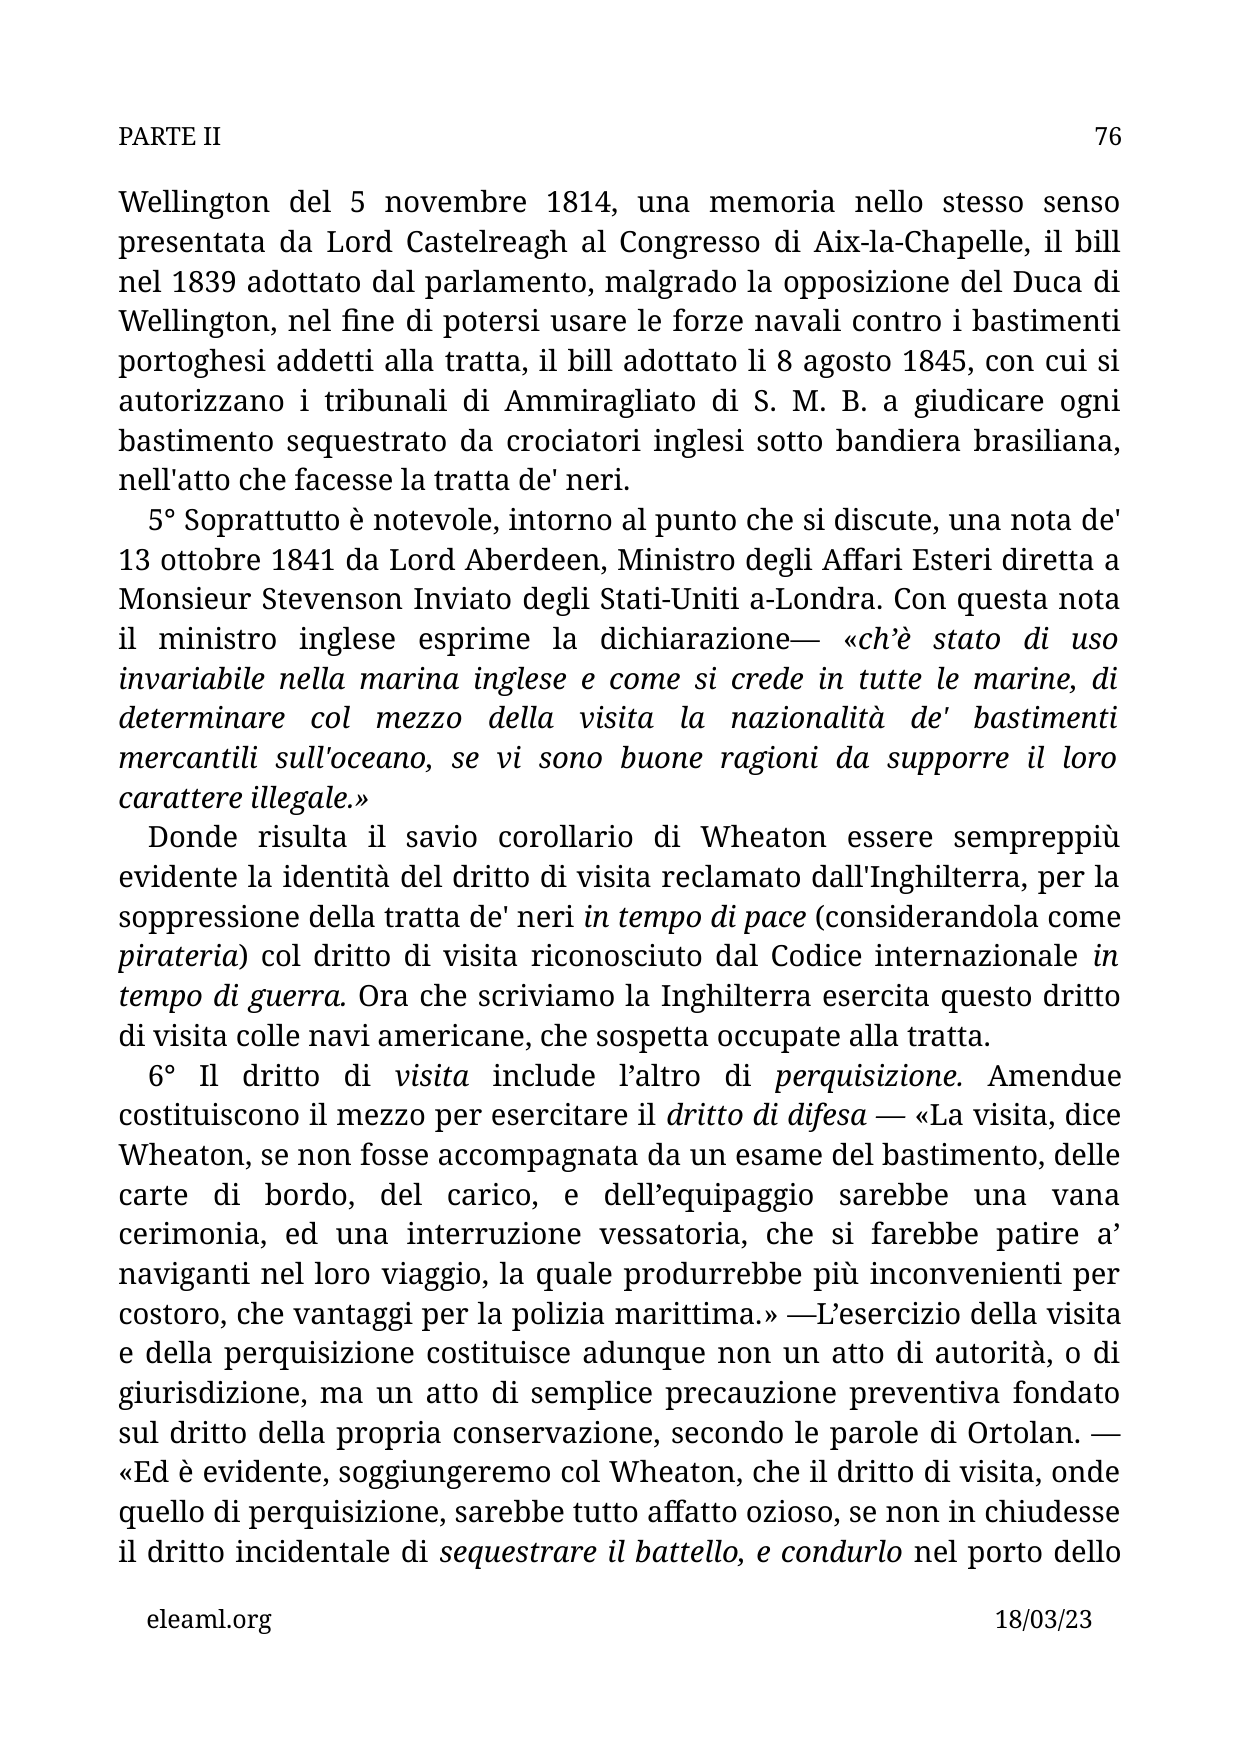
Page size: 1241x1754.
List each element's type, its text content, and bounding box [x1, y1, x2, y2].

text Donde risulta il savio corollario di Wheaton essere sempreppiù evidente la identità del dritto di visita reclamato dall'Inghilterra, per la soppressione della tratta de' neri in tempo di pace (considerandola come pirateria) col dritto di visita riconosciuto dal Codice internazionale in tempo di guerra. Ora che scriviamo la Inghilterra esercita questo dritto di visita colle navi americane, che sospetta occupate alla tratta. [118, 817, 1122, 1055]
text Wellington del 5 novembre 1814, una memoria nello stesso senso presentata da Lord Castelreagh al Congresso di Aix-la-Chapelle, il bill nel 1839 adottato dal parlamento, malgrado la opposizione del Duca di Wellington, nel fine di potersi usare le forze navali contro i bastimenti portoghesi addetti alla tratta, il bill adottato li 8 agosto 1845, con cui si autorizzano i tribunali di Ammiragliato di S. M. B. a giudicare ogni bastimento sequestrato da crociatori inglesi sotto bandiera brasiliana, nell'atto che facesse la tratta de' neri. [118, 182, 1122, 499]
text 5° Soprattutto è notevole, intorno al punto che si discute, una nota de' 13 ottobre 1841 da Lord Aberdeen, Ministro degli Affari Esteri diretta a Monsieur Stevenson Inviato degli Stati-Uniti a-Londra. Con questa nota il ministro inglese esprime la dichiarazione— «ch’è stato di uso invariabile nella marina inglese e come si crede in tutte le marine, di determinare col mezzo della visita la nazionalità de' bastimenti mercantili sull'oceano, se vi sono buone ragioni da supporre il loro carattere illegale.» [118, 499, 1122, 817]
text 6° Il dritto di visita include l’altro di perquisizione. Amendue costituiscono il mezzo per esercitare il dritto di difesa — «La visita, dice Wheaton, se non fosse accompagnata da un esame del bastimento, delle carte di bordo, del carico, e dell’equipaggio sarebbe una vana cerimonia, ed una interruzione vessatoria, che si farebbe patire a’ naviganti nel loro viaggio, la quale produrrebbe più inconvenienti per costoro, che vantaggi per la polizia marittima.» —L’esercizio della visita e della perquisizione costituisce adunque non un atto di autorità, o di giurisdizione, ma un atto di semplice precauzione preventiva fondato sul dritto della propria conservazione, secondo le parole di Ortolan. — «Ed è evidente, soggiungeremo col Wheaton, che il dritto di visita, onde quello di perquisizione, sarebbe tutto affatto ozioso, se non in chiudesse il dritto incidentale di sequestrare il battello, e condurlo nel porto dello [118, 1055, 1122, 1571]
